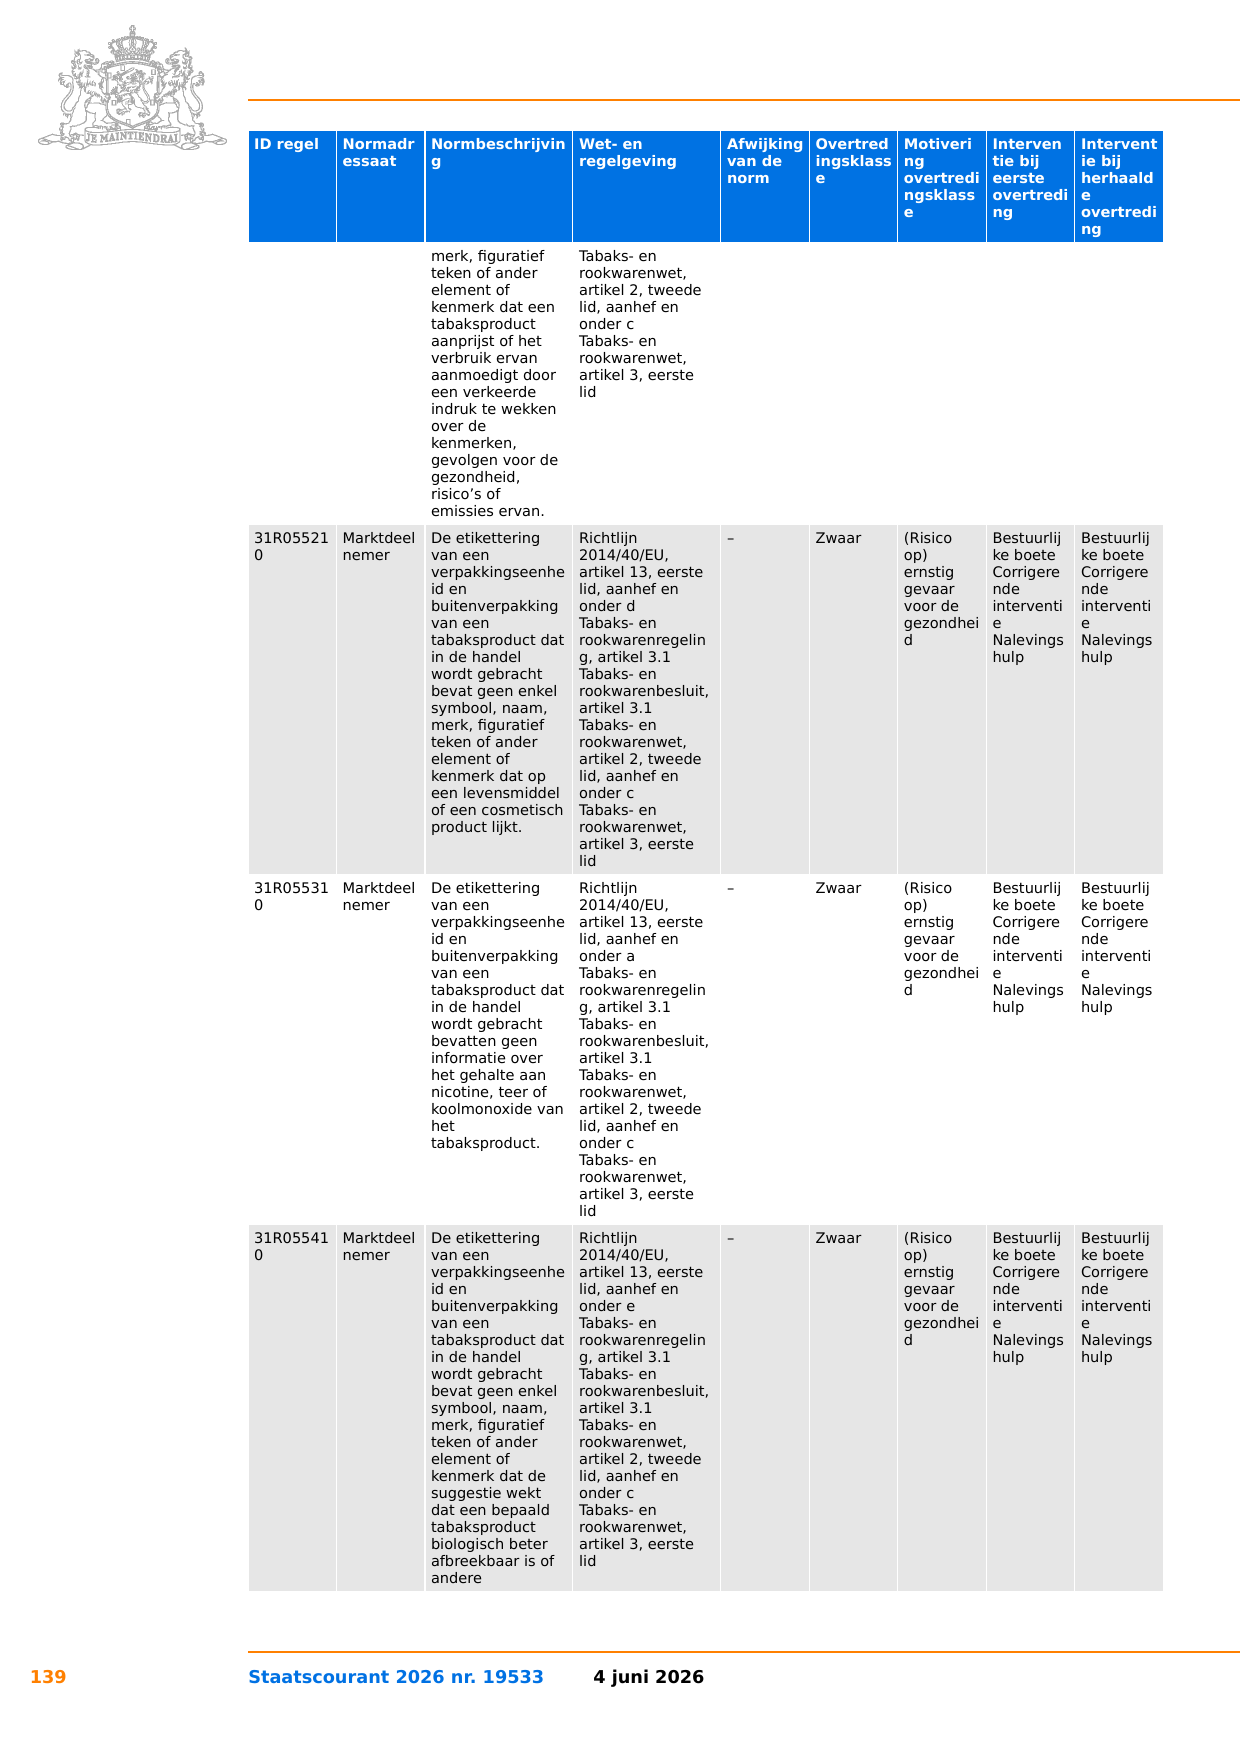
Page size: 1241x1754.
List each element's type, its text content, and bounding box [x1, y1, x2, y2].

table_cell – [721, 875, 809, 1224]
table_cell Richtlijn 2014/40/EU, artikel 13, eerste lid, aanhef en onder a Tabaks- en rookwarenregeling, artikel 3.1 Tabaks- en rookwarenbesluit, artikel 3.1 Tabaks- en rookwarenwet, artikel 2, tweede lid, aanhef en onder c Tabaks- en rookwarenwet, artikel 3, eerste lid [573, 875, 720, 1224]
table_cell Bestuurlijke boete Corrigerende interventie Nalevingshulp [987, 1225, 1074, 1591]
table_header Wet- en regelgeving [573, 131, 720, 242]
table_cell (Risico op) ernstig gevaar voor de gezondheid [898, 1225, 986, 1591]
table_cell De etikettering van een verpakkingseenheid en buitenverpakking van een tabaksproduct dat in de handel wordt gebracht bevat geen enkel symbool, naam, merk, figuratief teken of ander element of kenmerk dat op een levensmiddel of een cosmetisch product lijkt. [426, 525, 572, 874]
table_cell Marktdeelnemer [337, 875, 424, 1224]
table_cell Zwaar [810, 875, 897, 1224]
table_cell [987, 243, 1074, 524]
table_header Overtredingsklasse [810, 131, 897, 242]
table_header Interventie bij eerste overtreding [987, 131, 1074, 242]
table_cell Zwaar [810, 525, 897, 874]
table_cell Bestuurlijke boete Corrigerende interventie Nalevingshulp [987, 525, 1074, 874]
table_cell Richtlijn 2014/40/EU, artikel 13, eerste lid, aanhef en onder e Tabaks- en rookwarenregeling, artikel 3.1 Tabaks- en rookwarenbesluit, artikel 3.1 Tabaks- en rookwarenwet, artikel 2, tweede lid, aanhef en onder c Tabaks- en rookwarenwet, artikel 3, eerste lid [573, 1225, 720, 1591]
table_cell Bestuurlijke boete Corrigerende interventie Nalevingshulp [1075, 1225, 1163, 1591]
table_cell 31R055310 [249, 875, 336, 1224]
table_header Interventie bij herhaalde overtreding [1075, 131, 1163, 242]
table_cell 31R055410 [249, 1225, 336, 1591]
table_cell (Risico op) ernstig gevaar voor de gezondheid [898, 525, 986, 874]
table_cell [1075, 243, 1163, 524]
table_cell Richtlijn 2014/40/EU, artikel 13, eerste lid, aanhef en onder d Tabaks- en rookwarenregeling, artikel 3.1 Tabaks- en rookwarenbesluit, artikel 3.1 Tabaks- en rookwarenwet, artikel 2, tweede lid, aanhef en onder c Tabaks- en rookwarenwet, artikel 3, eerste lid [573, 525, 720, 874]
table_cell – [721, 1225, 809, 1591]
table_cell (Risico op) ernstig gevaar voor de gezondheid [898, 875, 986, 1224]
table_cell Marktdeelnemer [337, 525, 424, 874]
table_cell 31R055210 [249, 525, 336, 874]
table_header Motivering overtredingsklasse [898, 131, 986, 242]
table_header Normbeschrijving [426, 131, 572, 242]
picture [38, 25, 227, 150]
table_cell Bestuurlijke boete Corrigerende interventie Nalevingshulp [1075, 875, 1163, 1224]
table_cell [898, 243, 986, 524]
table_cell Bestuurlijke boete Corrigerende interventie Nalevingshulp [1075, 525, 1163, 874]
table_cell De etikettering van een verpakkingseenheid en buitenverpakking van een tabaksproduct dat in de handel wordt gebracht bevat geen enkel symbool, naam, merk, figuratief teken of ander element of kenmerk dat de suggestie wekt dat een bepaald tabaksproduct biologisch beter afbreekbaar is of andere [426, 1225, 572, 1591]
table_cell Bestuurlijke boete Corrigerende interventie Nalevingshulp [987, 875, 1074, 1224]
table_cell [337, 243, 424, 524]
table_cell [721, 243, 809, 524]
table_header Normadressaat [337, 131, 424, 242]
table_cell De etikettering van een verpakkingseenheid en buitenverpakking van een tabaksproduct dat in de handel wordt gebracht bevatten geen informatie over het gehalte aan nicotine, teer of koolmonoxide van het tabaksproduct. [426, 875, 572, 1224]
table_header Afwijking van de norm [721, 131, 809, 242]
table_cell Zwaar [810, 1225, 897, 1591]
table_cell Marktdeelnemer [337, 1225, 424, 1591]
table_cell merk, figuratief teken of ander element of kenmerk dat een tabaksproduct aanprijst of het verbruik ervan aanmoedigt door een verkeerde indruk te wekken over de kenmerken, gevolgen voor de gezondheid, risico’s of emissies ervan. [426, 243, 572, 524]
table_cell [810, 243, 897, 524]
table_cell [249, 243, 336, 524]
table_cell – [721, 525, 809, 874]
table_header ID regel [249, 131, 336, 242]
table_cell Tabaks- en rookwarenwet, artikel 2, tweede lid, aanhef en onder c Tabaks- en rookwarenwet, artikel 3, eerste lid [573, 243, 720, 524]
